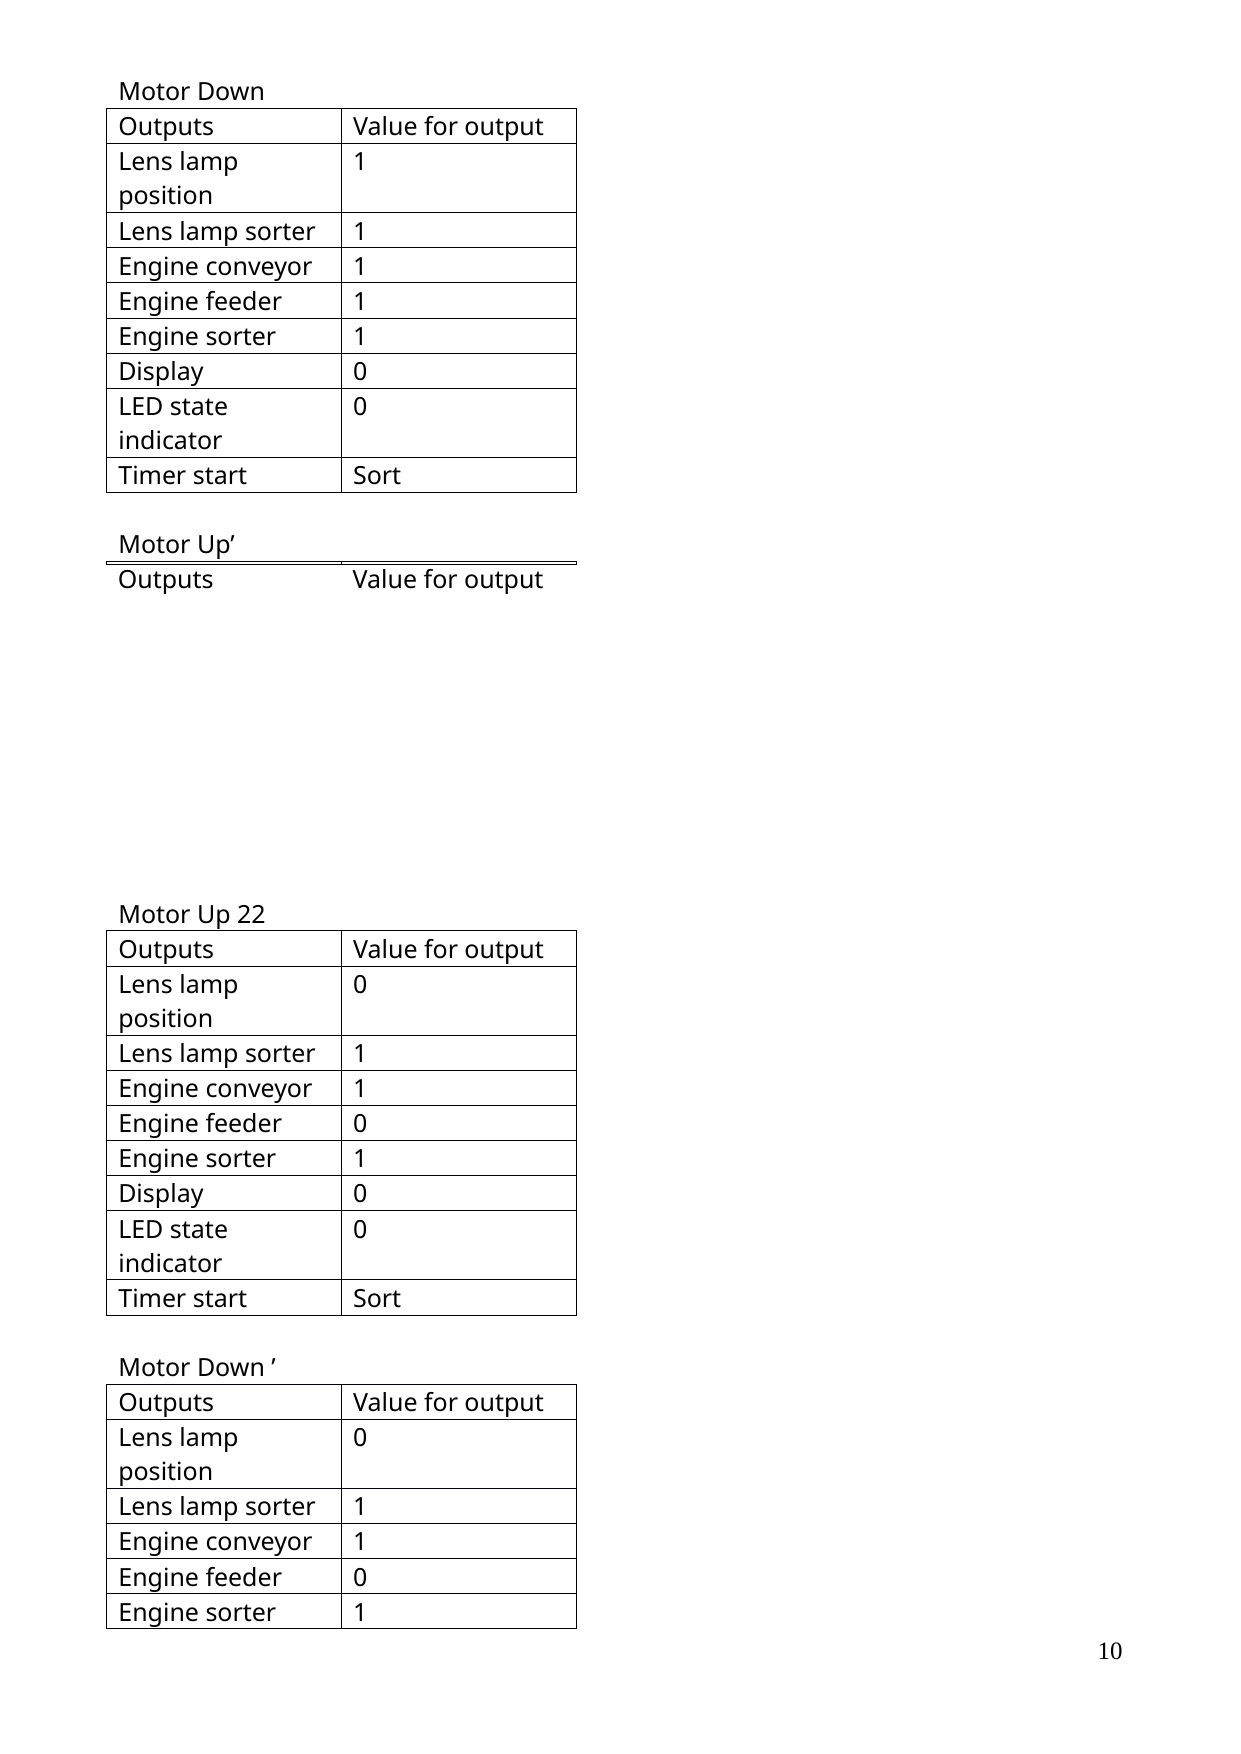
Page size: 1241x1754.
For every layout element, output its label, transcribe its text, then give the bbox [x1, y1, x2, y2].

table_cell Lens lamp position [107, 144, 341, 212]
table_cell 0 [342, 1559, 576, 1593]
table_cell 0 [342, 354, 576, 388]
table_header Value for output [342, 931, 576, 966]
text Motor Up 22 [118, 896, 1122, 930]
table_cell Engine conveyor [107, 1071, 341, 1105]
table_cell Engine conveyor [107, 1524, 341, 1558]
table_cell Sort [342, 458, 576, 492]
table_cell 0 [342, 389, 576, 457]
table_cell 1 [342, 1071, 576, 1105]
table_cell 1 [342, 1036, 576, 1070]
table_cell 0 [342, 1211, 576, 1279]
table_cell 0 [342, 967, 576, 1035]
table_cell Lens lamp position [107, 967, 341, 1035]
table_cell 1 [342, 1524, 576, 1558]
table_cell 1 [342, 283, 576, 317]
table_cell Timer start [107, 1280, 341, 1314]
table_cell Sort [342, 1280, 576, 1314]
table_cell 1 [342, 1489, 576, 1523]
table_header Outputs [107, 109, 341, 143]
table_cell Timer start [107, 458, 341, 492]
table_cell Engine sorter [107, 1594, 341, 1628]
table_cell Lens lamp sorter [107, 1036, 341, 1070]
table_cell Engine sorter [107, 1141, 341, 1175]
table_cell 1 [342, 213, 576, 247]
table_cell LED state indicator [107, 1211, 341, 1279]
table_cell Display [107, 1176, 341, 1210]
table_cell Lens lamp sorter [107, 213, 341, 247]
table_cell Engine sorter [107, 319, 341, 352]
table_cell Engine conveyor [107, 248, 341, 282]
table_cell 1 [342, 1594, 576, 1628]
table_cell Lens lamp sorter [107, 1489, 341, 1523]
table_header Outputs [107, 1385, 341, 1419]
table_cell Engine feeder [107, 283, 341, 317]
table_cell LED state indicator [107, 389, 341, 457]
table_cell 1 [342, 248, 576, 282]
table_cell 0 [342, 1176, 576, 1210]
table_header Value for output [342, 109, 576, 143]
table_cell 1 [342, 1141, 576, 1175]
table_cell 0 [342, 1420, 576, 1488]
table_cell 0 [342, 1106, 576, 1140]
table_header Outputs [107, 931, 341, 966]
table_cell Display [107, 354, 341, 388]
text Motor Down ’ [118, 1349, 1122, 1384]
text Motor Up’ [118, 527, 1122, 561]
table_header Value for output [342, 1385, 576, 1419]
table_cell Engine feeder [107, 1559, 341, 1593]
table_cell Engine feeder [107, 1106, 341, 1140]
text Motor Down [118, 74, 1122, 108]
table_cell 1 [342, 319, 576, 352]
table_cell Lens lamp position [107, 1420, 341, 1488]
table_cell 1 [342, 144, 576, 212]
